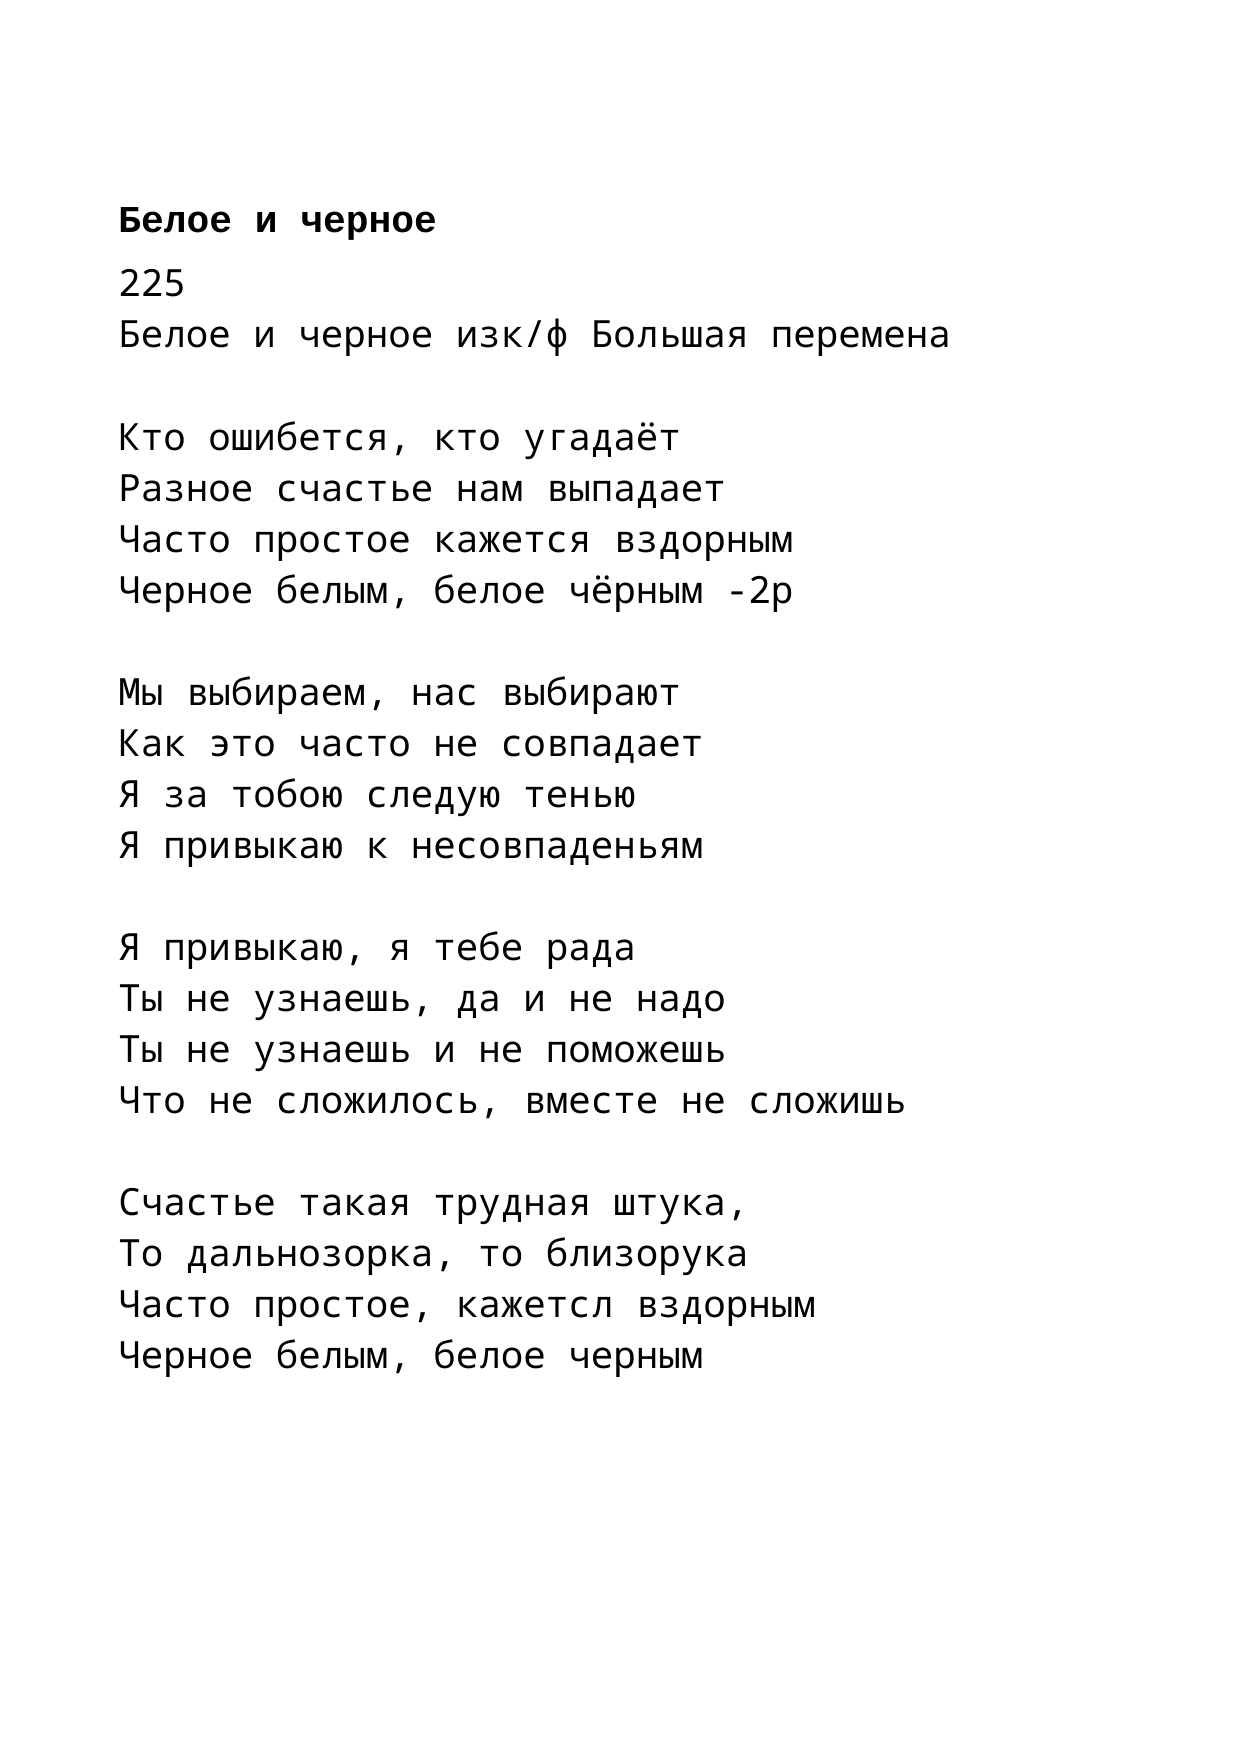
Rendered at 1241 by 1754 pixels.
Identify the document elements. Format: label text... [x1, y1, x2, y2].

text Белое и черное изк/ф Большая перемена [118, 308, 1122, 359]
text Как это часто не совпадает [118, 716, 1122, 767]
text Я за тобою следую тенью [118, 767, 1122, 818]
text Счастье такая трудная штука, [118, 1176, 1122, 1227]
text Кто ошибется, кто угадаёт [118, 410, 1122, 461]
text Ты не узнаешь и не поможешь [118, 1022, 1122, 1073]
text Разное счастье нам выпадает [118, 461, 1122, 512]
text Часто простое кажется вздорным [118, 512, 1122, 563]
text Черное белым, белое черным [118, 1329, 1122, 1380]
subtitle Белое и черное [118, 201, 1122, 244]
text Я привыкаю к несовпаденьям [118, 818, 1122, 869]
text Мы выбираем, нас выбирают [118, 665, 1122, 716]
text Часто простое, кажетсл вздорным [118, 1278, 1122, 1329]
text Черное белым, белое чёрным -2р [118, 563, 1122, 614]
text 225 [118, 257, 1122, 308]
text Я привыкаю, я тебе рада [118, 920, 1122, 971]
text Ты не узнаешь, да и не надо [118, 971, 1122, 1022]
text То дальнозорка, то близорука [118, 1227, 1122, 1278]
text Что не сложилось, вместе не сложишь [118, 1073, 1122, 1124]
